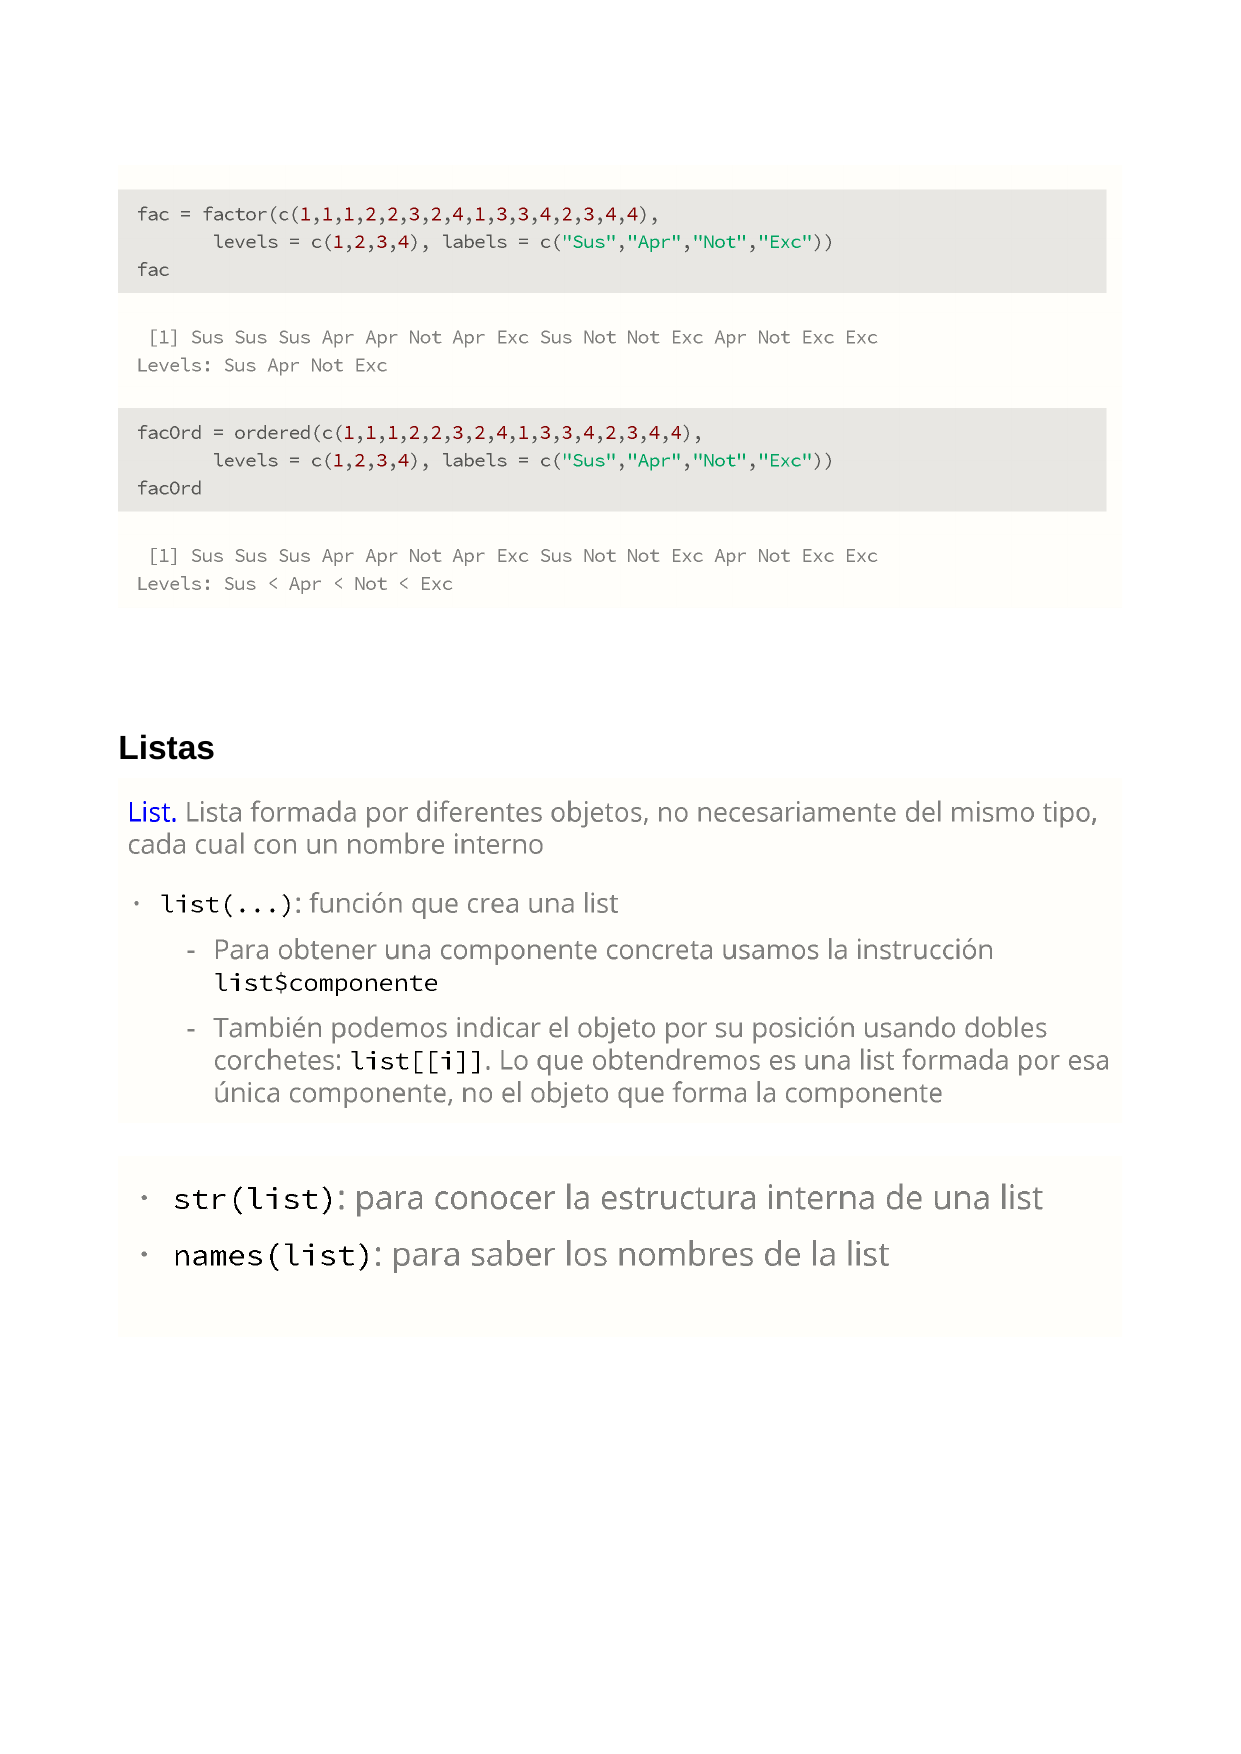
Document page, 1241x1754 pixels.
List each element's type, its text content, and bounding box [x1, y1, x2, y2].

picture [118, 165, 1123, 608]
picture [118, 1156, 1123, 1337]
subtitle Listas [118, 728, 1122, 766]
picture [118, 778, 1123, 1123]
